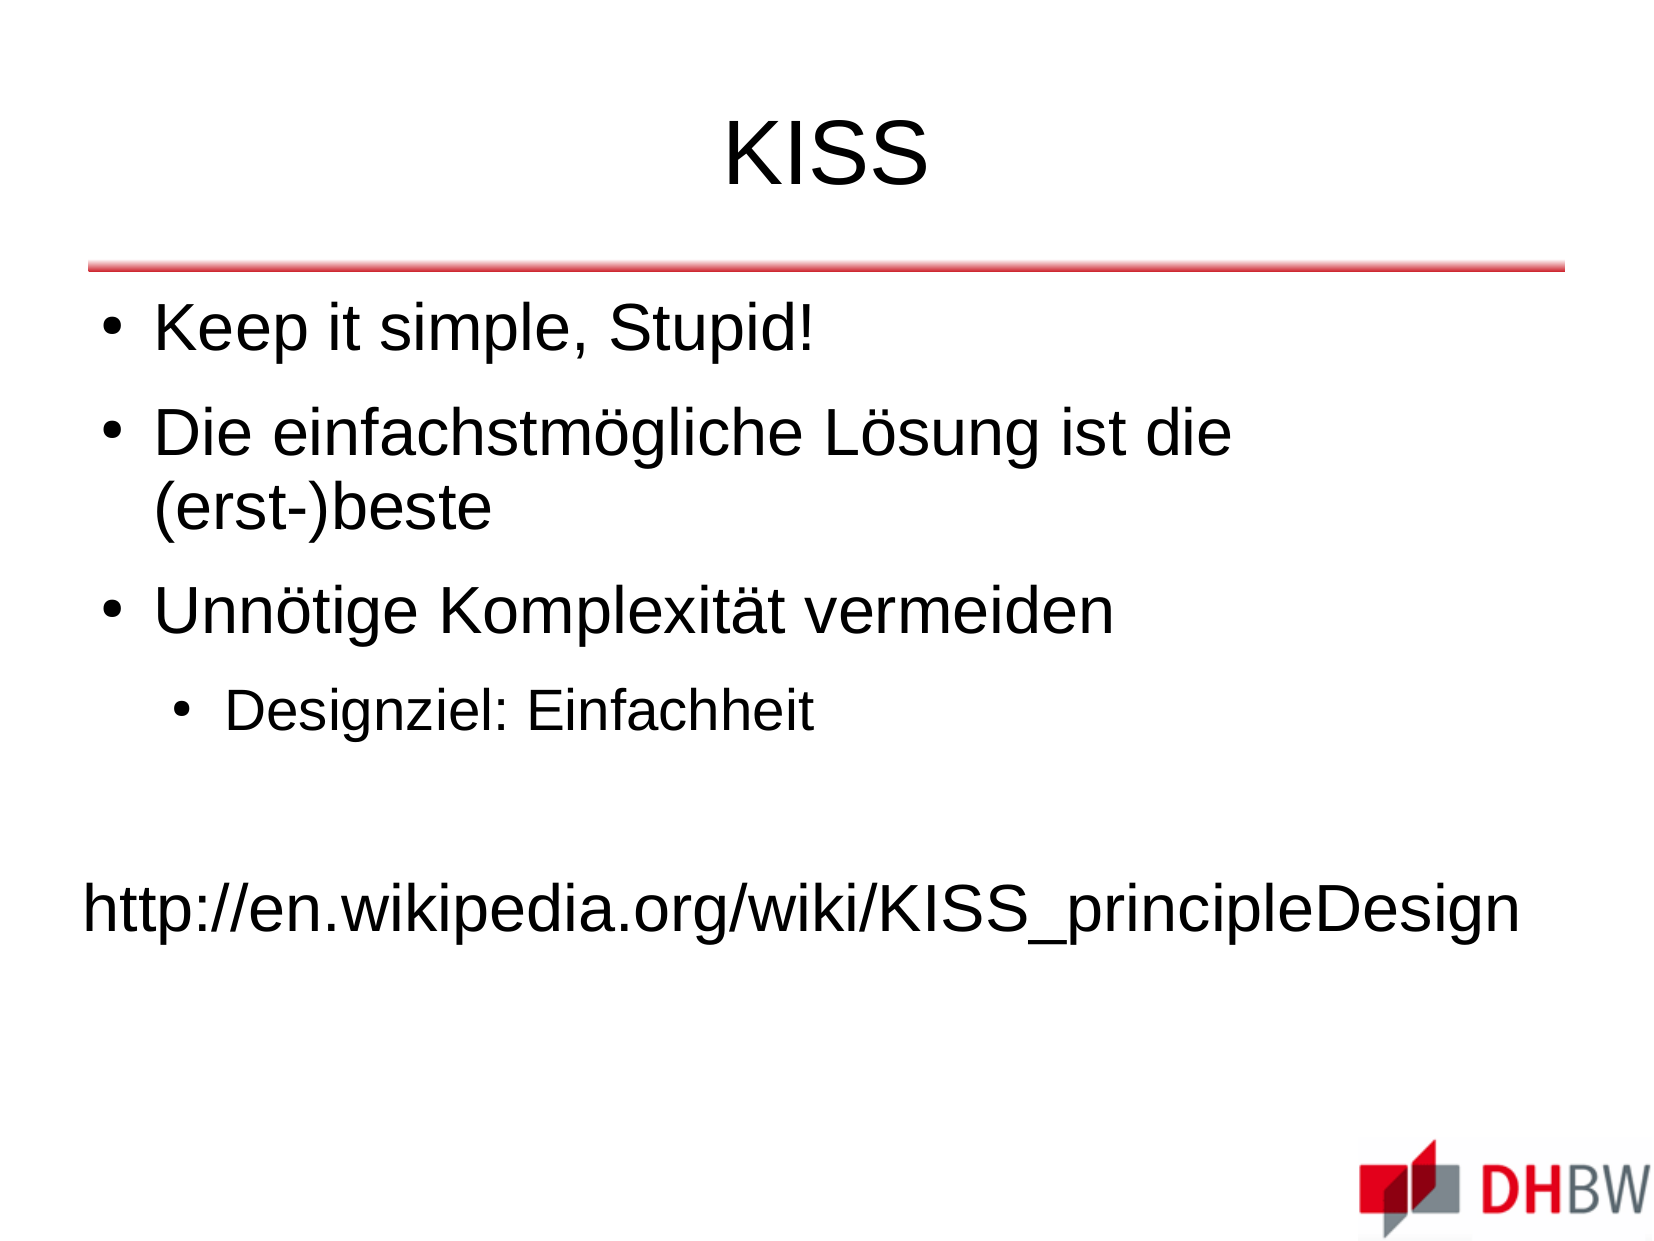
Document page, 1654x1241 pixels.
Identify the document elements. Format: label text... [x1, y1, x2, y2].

list Keep it simple, Stupid! Die einfachstmögliche Lösung ist die (erst-)beste Unnötige Komplexität vermeiden Designziel: Einfachheit http://en.wikipedia.org/wiki/KISS_principleDesign [82, 290, 1571, 1094]
picture [1358, 1137, 1652, 1241]
title KISS [82, 56, 1571, 250]
